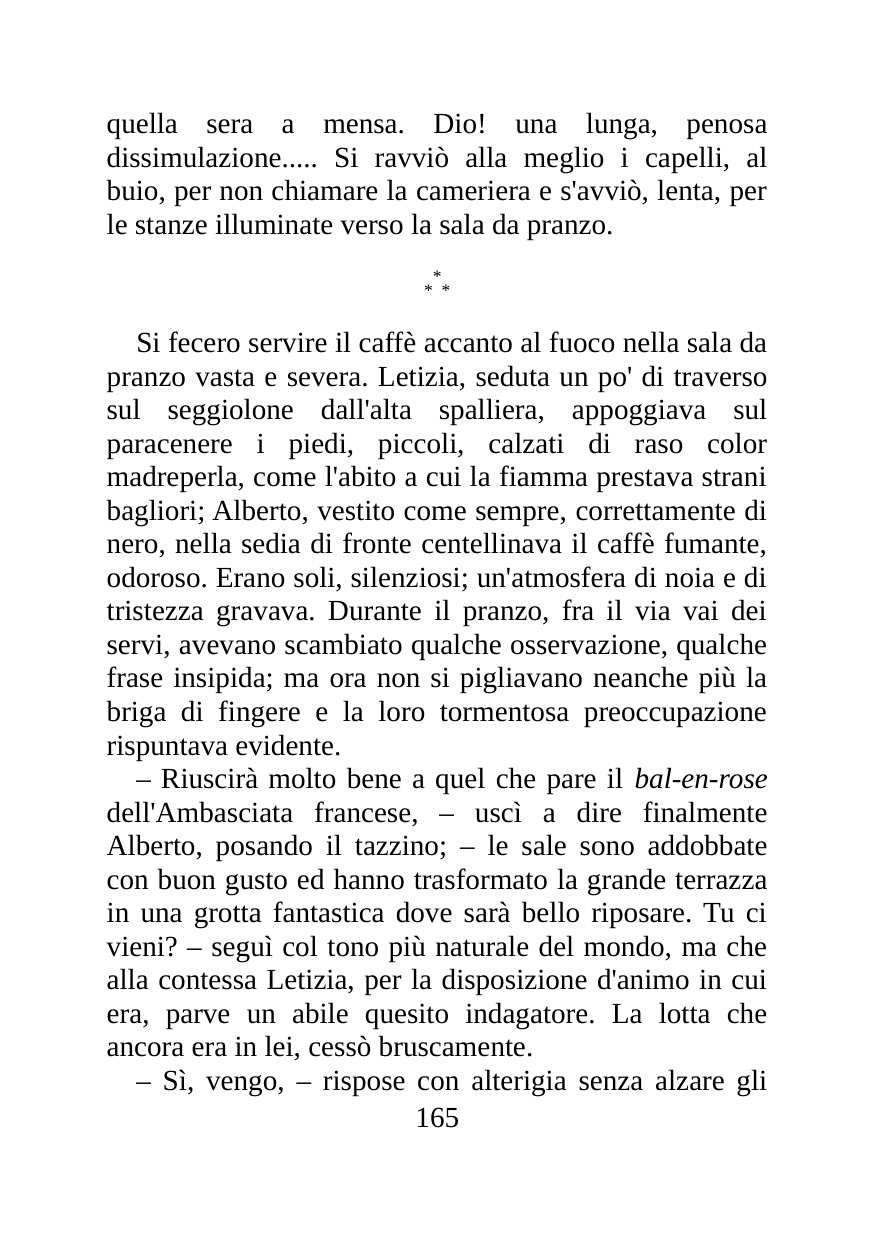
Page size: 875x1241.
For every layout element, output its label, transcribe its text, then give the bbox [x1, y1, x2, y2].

text *** [106, 266, 768, 300]
text ‒ Sì, vengo, ‒ rispose con alterigia senza alzare gli [106, 1063, 768, 1097]
text quella sera a mensa. Dio! una lunga, penosa dissimulazione..... Si ravviò alla meglio i capelli, al buio, per non chiamare la cameriera e s'avviò, lenta, per le stanze illuminate verso la sala da pranzo. [106, 106, 768, 241]
text ‒ Riuscirà molto bene a quel che pare il bal-en-rose dell'Ambasciata francese, ‒ uscì a dire finalmente Alberto, posando il tazzino; ‒ le sale sono addobbate con buon gusto ed hanno trasformato la grande terrazza in una grotta fantastica dove sarà bello riposare. Tu ci vieni? ‒ seguì col tono più naturale del mondo, ma che alla contessa Letizia, per la disposizione d'animo in cui era, parve un abile quesito indagatore. La lotta che ancora era in lei, cessò bruscamente. [106, 761, 768, 1063]
text Si fecero servire il caffè accanto al fuoco nella sala da pranzo vasta e severa. Letizia, seduta un po' di traverso sul seggiolone dall'alta spalliera, appoggiava sul paracenere i piedi, piccoli, calzati di raso color madreperla, come l'abito a cui la fiamma prestava strani bagliori; Alberto, vestito come sempre, correttamente di nero, nella sedia di fronte centellinava il caffè fumante, odoroso. Erano soli, silenziosi; un'atmosfera di noia e di tristezza gravava. Durante il pranzo, fra il via vai dei servi, avevano scambiato qualche osservazione, qualche frase insipida; ma ora non si pigliavano neanche più la briga di fingere e la loro tormentosa preoccupazione rispuntava evidente. [106, 325, 768, 761]
